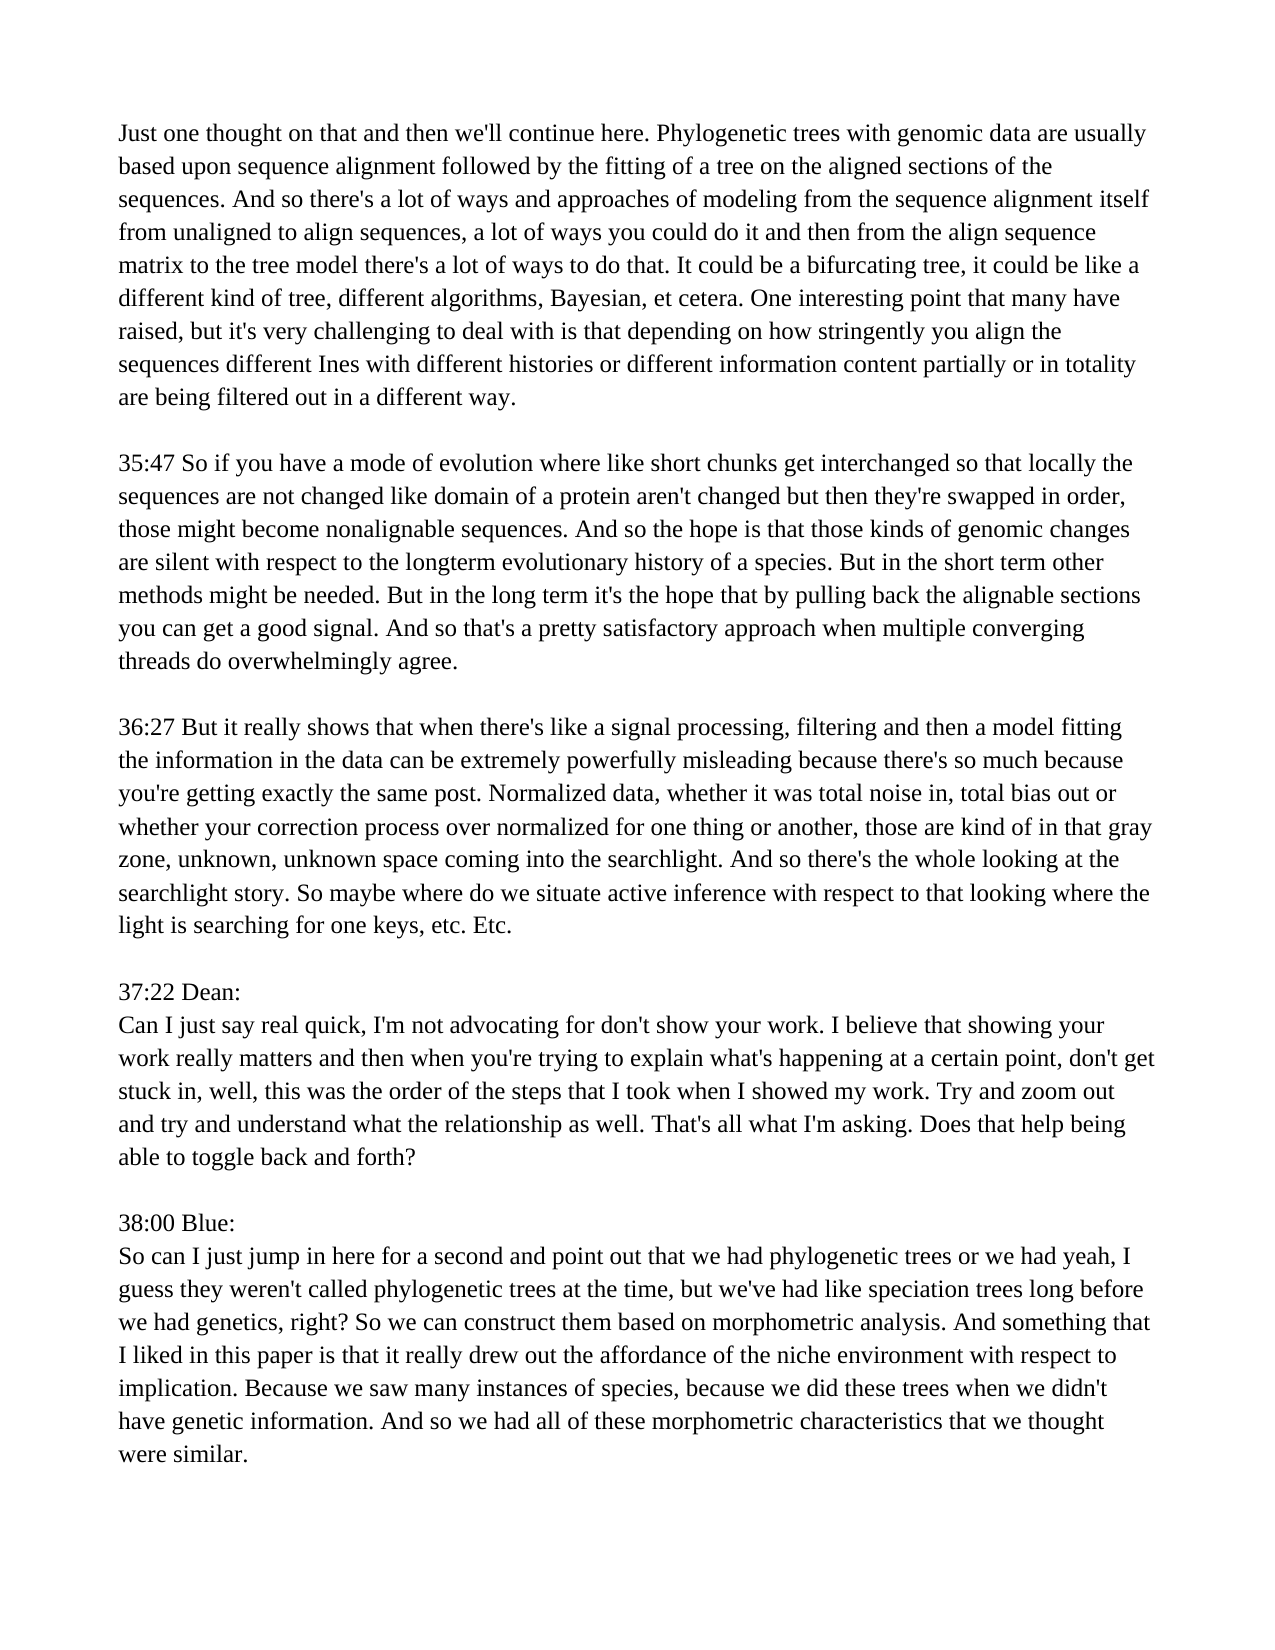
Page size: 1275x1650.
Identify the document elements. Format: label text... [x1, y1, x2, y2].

text Just one thought on that and then we'll continue here. Phylogenetic trees with genomic data are usually based upon sequence alignment followed by the fitting of a tree on the aligned sections of the sequences. And so there's a lot of ways and approaches of modeling from the sequence alignment itself from unaligned to align sequences, a lot of ways you could do it and then from the align sequence matrix to the tree model there's a lot of ways to do that. It could be a bifurcating tree, it could be like a different kind of tree, different algorithms, Bayesian, et cetera. One interesting point that many have raised, but it's very challenging to deal with is that depending on how stringently you align the sequences different Ines with different histories or different information content partially or in totality are being filtered out in a different way. 35:47 So if you have a mode of evolution where like short chunks get interchanged so that locally the sequences are not changed like domain of a protein aren't changed but then they're swapped in order, those might become nonalignable sequences. And so the hope is that those kinds of genomic changes are silent with respect to the longterm evolutionary history of a species. But in the short term other methods might be needed. But in the long term it's the hope that by pulling back the alignable sections you can get a good signal. And so that's a pretty satisfactory approach when multiple converging threads do overwhelmingly agree. 36:27 But it really shows that when there's like a signal processing, filtering and then a model fitting the information in the data can be extremely powerfully misleading because there's so much because you're getting exactly the same post. Normalized data, whether it was total noise in, total bias out or whether your correction process over normalized for one thing or another, those are kind of in that gray zone, unknown, unknown space coming into the searchlight. And so there's the whole looking at the searchlight story. So maybe where do we situate active inference with respect to that looking where the light is searching for one keys, etc. Etc. 37:22 Dean: Can I just say real quick, I'm not advocating for don't show your work. I believe that showing your work really matters and then when you're trying to explain what's happening at a certain point, don't get stuck in, well, this was the order of the steps that I took when I showed my work. Try and zoom out and try and understand what the relationship as well. That's all what I'm asking. Does that help being able to toggle back and forth? 38:00 Blue: So can I just jump in here for a second and point out that we had phylogenetic trees or we had yeah, I guess they weren't called phylogenetic trees at the time, but we've had like speciation trees long before we had genetics, right? So we can construct them based on morphometric analysis. And something that I liked in this paper is that it really drew out the affordance of the niche environment with respect to implication. Because we saw many instances of species, because we did these trees when we didn't have genetic information. And so we had all of these morphometric characteristics that we thought were similar. [118, 118, 1157, 1501]
